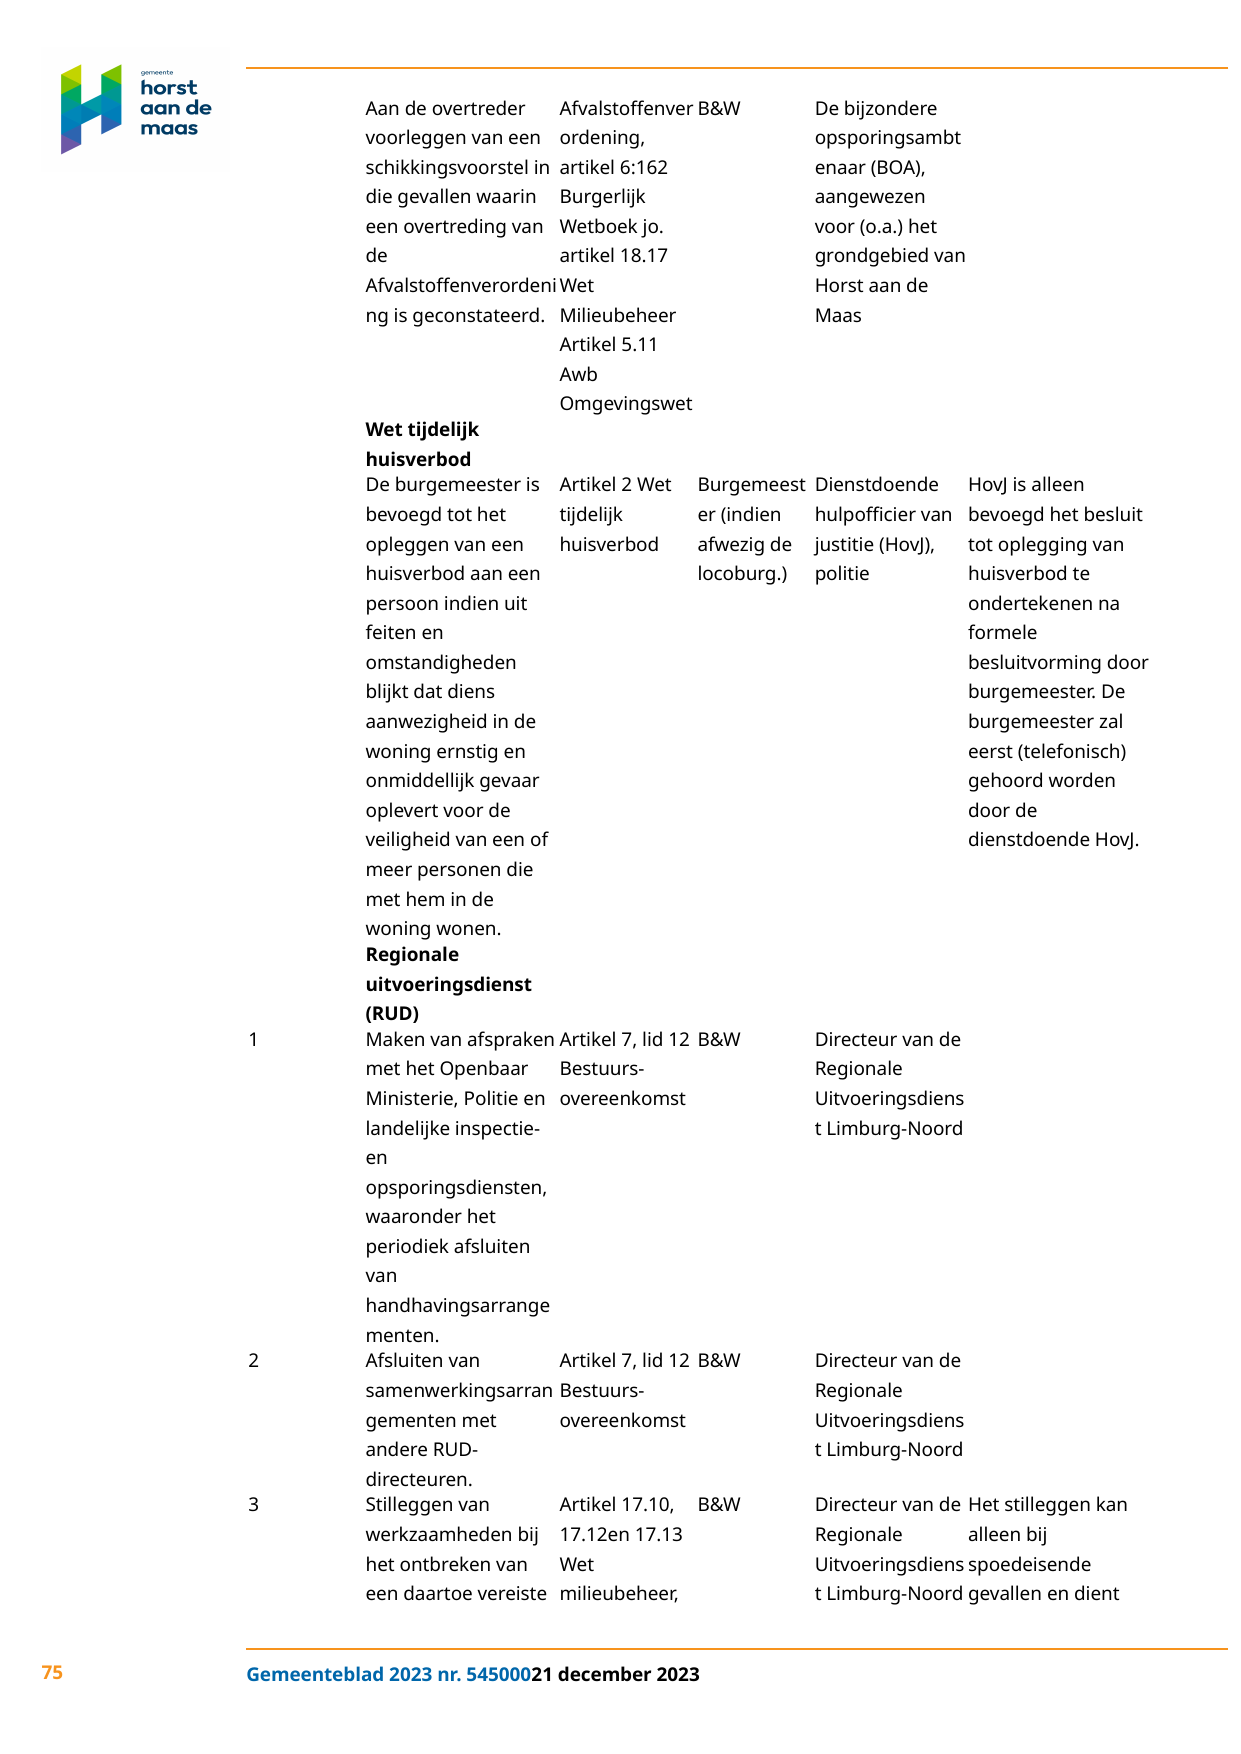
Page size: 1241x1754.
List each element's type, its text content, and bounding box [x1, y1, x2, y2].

table_cell [248, 472, 365, 941]
table_cell Aan de overtreder voorleggen van een schikkingsvoorstel in die gevallen waarin een overtreding van de Afvalstoffenverordening is geconstateerd. [365, 95, 559, 416]
table_cell [815, 416, 968, 472]
picture [41, 47, 231, 172]
table_cell [697, 941, 814, 1026]
table_cell HovJ is alleen bevoegd het besluit tot oplegging van huisverbod te ondertekenen na formele besluitvorming door burgemeester. De burgemeester zal eerst (telefonisch) gehoord worden door de dienstdoende HovJ. [968, 472, 1152, 941]
table_cell [559, 941, 697, 1026]
table_cell Maken van afspraken met het Openbaar Ministerie, Politie en landelijke inspectie- en opsporingsdiensten, waaronder het periodiek afsluiten van handhavingsarrangementen. [365, 1026, 559, 1348]
table_cell Dienstdoende hulpofficier van justitie (HovJ), politie [815, 472, 968, 941]
table_cell B&W [697, 1348, 814, 1492]
table_cell [559, 416, 697, 472]
table_cell [248, 416, 365, 472]
table_cell De bijzondere opsporingsambtenaar (BOA), aangewezen voor (o.a.) het grondgebied van Horst aan de Maas [815, 95, 968, 416]
table_cell B&W [697, 95, 814, 416]
table_cell Directeur van de Regionale Uitvoeringsdienst Limburg-Noord [815, 1026, 968, 1348]
table_cell [968, 416, 1152, 472]
table_cell [968, 95, 1152, 416]
table_cell Burgemeester (indien afwezig de locoburg.) [697, 472, 814, 941]
table_cell [248, 95, 365, 416]
table_cell Afvalstoffenverordening, artikel 6:162 Burgerlijk Wetboek jo. artikel 18.17 Wet Milieubeheer Artikel 5.11 Awb Omgevingswet [559, 95, 697, 416]
table_cell Artikel 17.10, 17.12en 17.13 Wet milieubeheer, [559, 1492, 697, 1606]
table_cell 2 [248, 1348, 365, 1492]
table_cell Artikel 7, lid 12 Bestuurs-overeenkomst [559, 1348, 697, 1492]
table_cell B&W [697, 1026, 814, 1348]
table_cell Afsluiten van samenwerkingsarrangementen met andere RUD-directeuren. [365, 1348, 559, 1492]
table_cell Directeur van de Regionale Uitvoeringsdienst Limburg-Noord [815, 1492, 968, 1606]
table_cell B&W [697, 1492, 814, 1606]
table_cell [968, 1348, 1152, 1492]
table_cell Wet tijdelijk huisverbod [365, 416, 559, 472]
table_cell [248, 941, 365, 1026]
table_cell Regionale uitvoeringsdienst (RUD) [365, 941, 559, 1026]
table_cell 3 [248, 1492, 365, 1606]
table_cell Artikel 2 Wet tijdelijk huisverbod [559, 472, 697, 941]
table_cell Directeur van de Regionale Uitvoeringsdienst Limburg-Noord [815, 1348, 968, 1492]
table_cell [968, 1026, 1152, 1348]
table_cell Stilleggen van werkzaamheden bij het ontbreken van een daartoe vereiste [365, 1492, 559, 1606]
table_cell 1 [248, 1026, 365, 1348]
table_cell Artikel 7, lid 12 Bestuurs-overeenkomst [559, 1026, 697, 1348]
table_cell [815, 941, 968, 1026]
table_cell Het stilleggen kan alleen bij spoedeisende gevallen en dient [968, 1492, 1152, 1606]
table_cell De burgemeester is bevoegd tot het opleggen van een huisverbod aan een persoon indien uit feiten en omstandigheden blijkt dat diens aanwezigheid in de woning ernstig en onmiddellijk gevaar oplevert voor de veiligheid van een of meer personen die met hem in de woning wonen. [365, 472, 559, 941]
table_cell [697, 416, 814, 472]
table_cell [968, 941, 1152, 1026]
